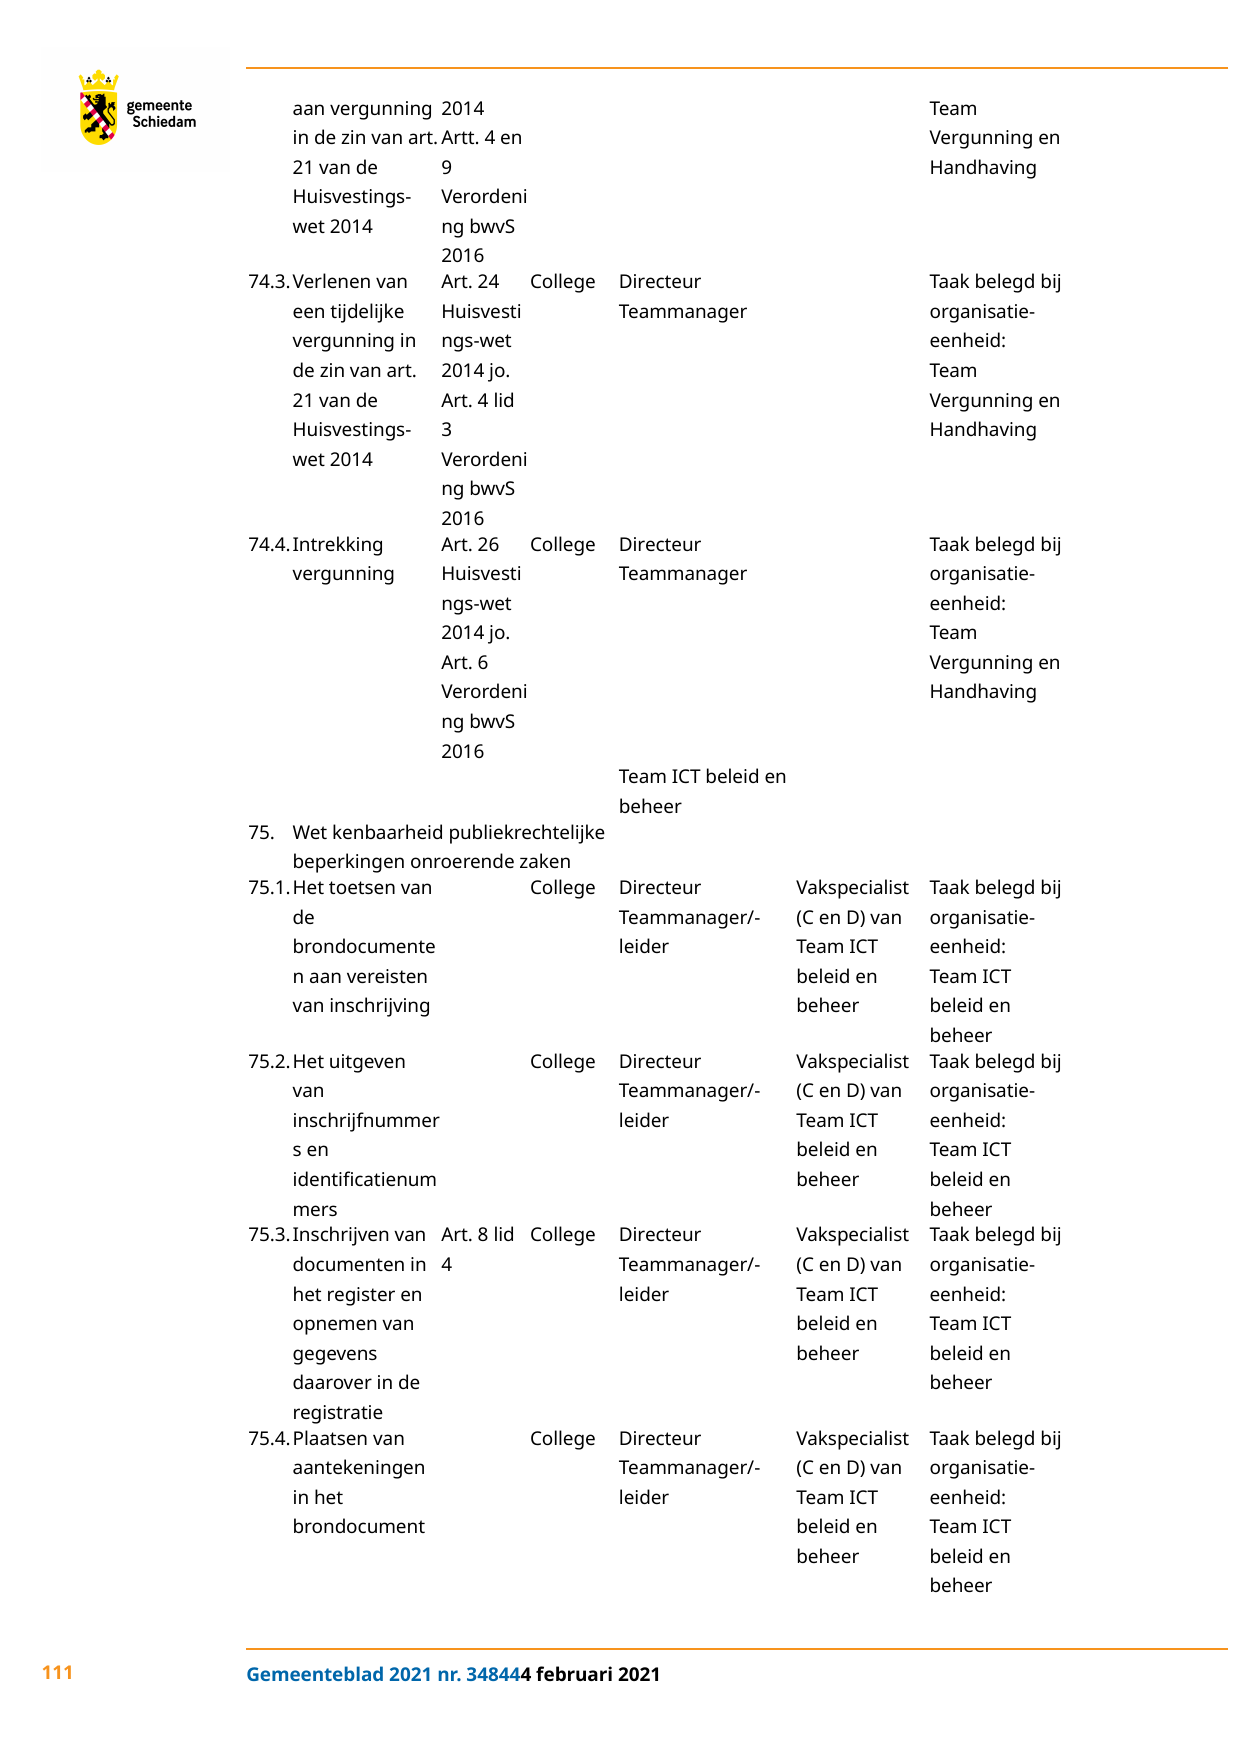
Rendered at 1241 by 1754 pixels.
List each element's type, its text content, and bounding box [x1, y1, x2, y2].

table_cell Directeur Teammanager/-leider [619, 1048, 796, 1222]
table_cell aan vergunning in de zin van art. 21 van de Huisvestings-wet 2014 [293, 95, 441, 268]
table_cell Directeur Teammanager/-leider [619, 874, 796, 1048]
table_cell Taak belegd bij organisatie-eenheid: Team Vergunning en Handhaving [929, 269, 1063, 531]
table_cell [441, 874, 530, 1048]
table_cell [929, 764, 1063, 819]
table_cell [708, 819, 841, 874]
table_cell Art. 26 Huisvestings-wet 2014 jo. Art. 6 Verordening bwvS 2016 [441, 531, 530, 764]
table_cell [530, 95, 619, 268]
table_cell [441, 764, 530, 819]
table_cell [530, 764, 619, 819]
table_cell 75.1. [248, 874, 292, 1048]
table_cell Het uitgeven van inschrijfnummers en identificatienummers [293, 1048, 441, 1222]
table_cell [663, 819, 707, 874]
table_cell [796, 95, 929, 268]
table_cell College [530, 1425, 619, 1598]
table_cell Art. 8 lid 4 [441, 1222, 530, 1425]
table_cell [441, 1048, 530, 1222]
table_cell Intrekking vergunning [293, 531, 441, 764]
table_cell Directeur Teammanager [619, 269, 796, 531]
table_cell [974, 819, 1107, 874]
table_cell [441, 1425, 530, 1598]
table_cell [293, 764, 441, 819]
table_cell Directeur Teammanager [619, 531, 796, 764]
table_cell Vakspecialist (C en D) van Team ICT beleid en beheer [796, 1048, 929, 1222]
table_cell 75.3. [248, 1222, 292, 1425]
table_cell Plaatsen van aantekeningen in het brondocument [293, 1425, 441, 1598]
table_cell Directeur Teammanager/-leider [619, 1425, 796, 1598]
table_cell 75. [248, 819, 292, 874]
table_cell Inschrijven van documenten in het register en opnemen van gegevens daarover in de registratie [293, 1222, 441, 1425]
table_cell Taak belegd bij organisatie-eenheid: Team Vergunning en Handhaving [929, 531, 1063, 764]
table_cell [248, 764, 292, 819]
table_cell 75.2. [248, 1048, 292, 1222]
table_cell [796, 269, 929, 531]
table_cell College [530, 531, 619, 764]
table_cell College [530, 874, 619, 1048]
table_cell 74.3. [248, 269, 292, 531]
table_cell Directeur Teammanager/-leider [619, 1222, 796, 1425]
table_cell Vakspecialist (C en D) van Team ICT beleid en beheer [796, 1425, 929, 1598]
table_cell 74.4. [248, 531, 292, 764]
table_cell Wet kenbaarheid publiekrechtelijke beperkingen onroerende zaken [293, 819, 663, 874]
table_cell College [530, 1048, 619, 1222]
table_cell [619, 95, 796, 268]
table_cell [841, 819, 974, 874]
table_cell Vakspecialist (C en D) van Team ICT beleid en beheer [796, 1222, 929, 1425]
table_cell 2014 Artt. 4 en 9 Verordening bwvS 2016 [441, 95, 530, 268]
table_cell Het toetsen van de brondocumenten aan vereisten van inschrijving [293, 874, 441, 1048]
table_cell Taak belegd bij organisatie-eenheid: Team ICT beleid en beheer [929, 1425, 1063, 1598]
picture [41, 47, 231, 172]
table_cell [796, 764, 929, 819]
table_cell Taak belegd bij organisatie-eenheid: Team ICT beleid en beheer [929, 874, 1063, 1048]
table_cell Taak belegd bij organisatie-eenheid: Team ICT beleid en beheer [929, 1048, 1063, 1222]
table_cell 75.4. [248, 1425, 292, 1598]
table_cell Team Vergunning en Handhaving [929, 95, 1063, 268]
table_cell [796, 531, 929, 764]
table_cell Vakspecialist (C en D) van Team ICT beleid en beheer [796, 874, 929, 1048]
table_cell College [530, 1222, 619, 1425]
table_cell Taak belegd bij organisatie-eenheid: Team ICT beleid en beheer [929, 1222, 1063, 1425]
table_cell Art. 24 Huisvestings-wet 2014 jo. Art. 4 lid 3 Verordening bwvS 2016 [441, 269, 530, 531]
table_cell College [530, 269, 619, 531]
table_cell [248, 95, 292, 268]
table_cell Team ICT beleid en beheer [619, 764, 796, 819]
table_cell Verlenen van een tijdelijke vergunning in de zin van art. 21 van de Huisvestings-wet 2014 [293, 269, 441, 531]
